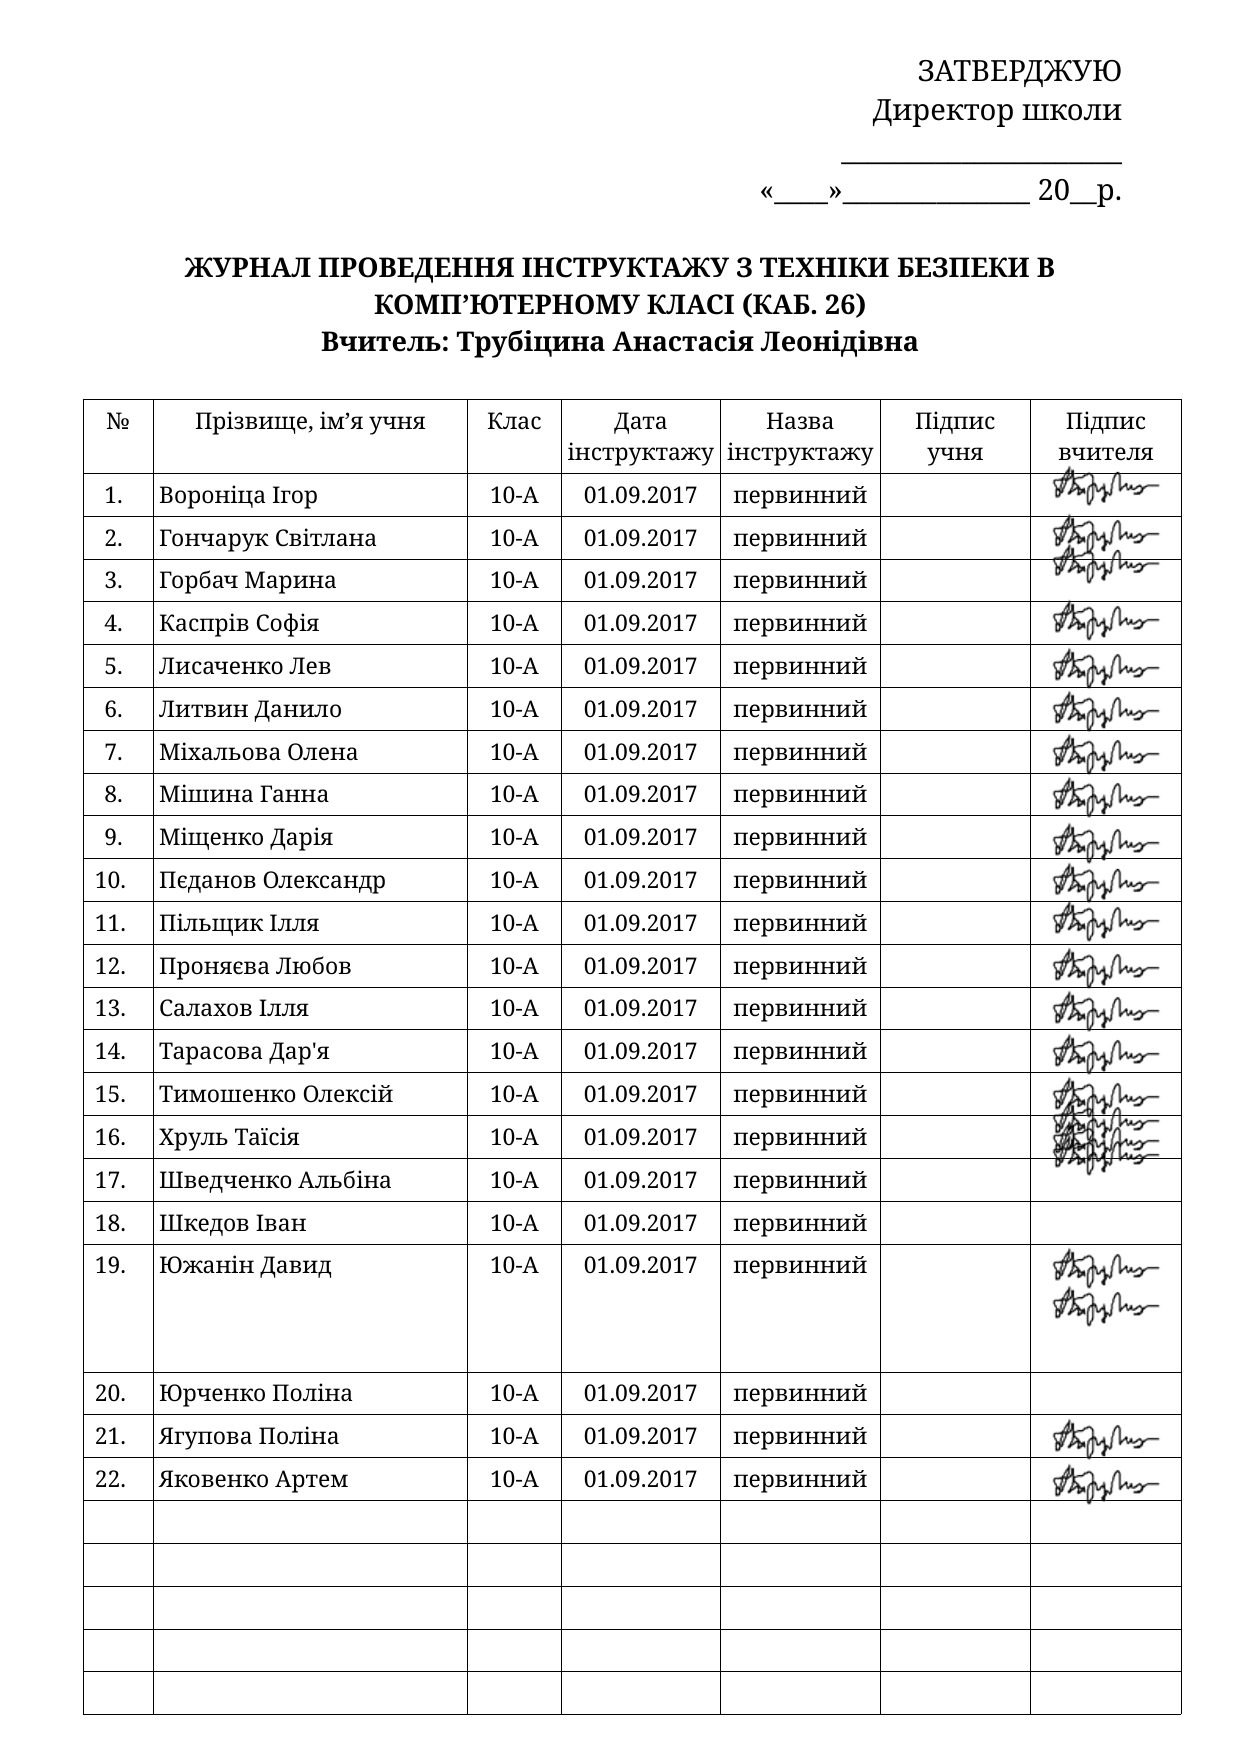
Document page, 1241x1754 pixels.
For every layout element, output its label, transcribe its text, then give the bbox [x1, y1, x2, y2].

table_cell Тимошенко Олексій [154, 1073, 467, 1115]
table_cell 01.09.2017 [562, 774, 720, 815]
table_cell [84, 1373, 153, 1414]
table_cell 01.09.2017 [562, 1030, 720, 1072]
table_cell Шведченко Альбіна [154, 1159, 467, 1201]
table_cell Мішина Ганна [154, 774, 467, 815]
table_cell [1164, 816, 1181, 858]
table_cell [468, 1672, 561, 1714]
table_cell [881, 731, 1030, 772]
table_cell [881, 1202, 1030, 1243]
table_cell [84, 1159, 153, 1201]
table_cell [84, 945, 153, 987]
table_cell [881, 1672, 1030, 1714]
table_cell 01.09.2017 [562, 474, 720, 516]
table_cell 10-А [468, 1458, 561, 1500]
table_cell Каспрів Софія [154, 602, 467, 644]
table_cell 10-А [468, 859, 561, 901]
table_header Назва інструктажу [721, 400, 880, 473]
table_cell первинний [721, 859, 880, 901]
table_cell [154, 1544, 467, 1586]
table_cell [881, 1030, 1030, 1072]
table_cell [1164, 645, 1181, 687]
table_cell [1031, 474, 1048, 516]
table_cell [1031, 1116, 1048, 1158]
table_cell [881, 1458, 1030, 1500]
table_cell 01.09.2017 [562, 560, 720, 601]
table_cell [1031, 517, 1048, 558]
table_cell Шкедов Іван [154, 1202, 467, 1243]
text Директор школи [118, 90, 1122, 129]
table_cell Міщенко Дарія [154, 816, 467, 858]
table_cell [1164, 602, 1181, 644]
table_cell Проняєва Любов [154, 945, 467, 987]
table_cell Міхальова Олена [154, 731, 467, 772]
table_cell 10-А [468, 988, 561, 1029]
table_header Дата інструктажу [562, 400, 720, 473]
table_cell [1031, 1672, 1181, 1714]
table_cell [468, 1630, 561, 1671]
table_cell 01.09.2017 [562, 1458, 720, 1500]
table_cell [84, 1630, 153, 1671]
table_cell первинний [721, 1159, 880, 1201]
table_cell [721, 1544, 880, 1586]
table_cell первинний [721, 774, 880, 815]
table_cell 10-А [468, 1030, 561, 1072]
table_cell [468, 1587, 561, 1628]
table_cell [1164, 517, 1181, 558]
table_cell [84, 1116, 153, 1158]
table_cell Вороніца Ігор [154, 474, 467, 516]
table_cell Пєданов Олександр [154, 859, 467, 901]
table_cell Тарасова Дар'я [154, 1030, 467, 1072]
table_cell [84, 1587, 153, 1628]
table_cell [881, 1501, 1030, 1543]
table_cell 10-А [468, 1373, 561, 1414]
table_cell первинний [721, 945, 880, 987]
table_cell [881, 645, 1030, 687]
table_cell 01.09.2017 [562, 1373, 720, 1414]
table_cell [84, 1073, 153, 1115]
table_cell первинний [721, 474, 880, 516]
table_cell первинний [721, 1373, 880, 1414]
table_cell [1031, 950, 1048, 987]
table_cell 01.09.2017 [562, 645, 720, 687]
table_cell первинний [721, 1030, 880, 1072]
table_cell [84, 1672, 153, 1714]
table_cell [1164, 474, 1181, 516]
table_cell 10-А [468, 1202, 561, 1243]
table_cell [84, 1544, 153, 1586]
table_cell 10-А [468, 902, 561, 944]
table_cell первинний [721, 1202, 880, 1243]
table_cell первинний [721, 1458, 880, 1500]
table_cell [84, 988, 153, 1029]
table_cell 10-А [468, 1159, 561, 1201]
table_cell 01.09.2017 [562, 1202, 720, 1243]
table_cell [84, 1030, 153, 1072]
table_cell [84, 816, 153, 858]
table_cell 10-А [468, 474, 561, 516]
table_cell [1031, 945, 1048, 949]
table_cell [881, 988, 1030, 1029]
table_cell [562, 1544, 720, 1586]
table_cell первинний [721, 1116, 880, 1158]
text _____________________ [118, 129, 1122, 169]
table_cell [1031, 1415, 1048, 1457]
table_cell первинний [721, 988, 880, 1029]
table_cell [1031, 1159, 1181, 1201]
table_cell 10-А [468, 1116, 561, 1158]
table_cell [1031, 1587, 1181, 1628]
table_cell [881, 902, 1030, 944]
table_cell [1031, 902, 1048, 944]
table_cell [881, 602, 1030, 644]
table_cell первинний [721, 731, 880, 772]
table_cell [1031, 560, 1048, 601]
table_cell [84, 688, 153, 730]
table_cell [1031, 1501, 1181, 1543]
table_cell 01.09.2017 [562, 517, 720, 558]
table_cell [881, 1544, 1030, 1586]
table_cell [562, 1587, 720, 1628]
table_cell 01.09.2017 [562, 816, 720, 858]
table_cell [1164, 988, 1181, 1029]
table_cell [1164, 731, 1181, 772]
table_cell [1164, 945, 1181, 949]
table_cell 10-А [468, 517, 561, 558]
table_cell [84, 602, 153, 644]
table_cell [1164, 688, 1181, 730]
table_cell [1164, 1040, 1181, 1072]
table_cell [84, 1501, 153, 1543]
table_cell [881, 474, 1030, 516]
table_cell 10-А [468, 1073, 561, 1115]
table_cell [881, 1073, 1030, 1115]
table_cell первинний [721, 560, 880, 601]
table_cell [721, 1672, 880, 1714]
table_cell [562, 1672, 720, 1714]
table_header Клас [468, 400, 561, 473]
table_header Прізвище, ім’я учня [154, 400, 467, 473]
table_cell 01.09.2017 [562, 1073, 720, 1115]
table_cell [1031, 774, 1048, 815]
table_cell [468, 1544, 561, 1586]
table_cell 10-А [468, 1245, 561, 1372]
table_cell [1031, 859, 1048, 901]
table_cell [84, 859, 153, 901]
table_cell [721, 1630, 880, 1671]
table_cell первинний [721, 645, 880, 687]
table_cell [1031, 1245, 1048, 1334]
table_cell [84, 560, 153, 601]
table_cell [881, 1373, 1030, 1414]
table_cell [1031, 1030, 1048, 1039]
text ЖУРНАЛ ПРОВЕДЕННЯ ІНСТРУКТАЖУ З ТЕХНІКИ БЕЗПЕКИ В КОМП’ЮТЕРНОМУ КЛАСІ (КАБ. 26) [118, 248, 1122, 322]
table_cell [1164, 1458, 1181, 1500]
table_cell [1164, 1415, 1181, 1457]
table_cell [1164, 1245, 1181, 1334]
picture [1048, 458, 1164, 1184]
table_cell [562, 1630, 720, 1671]
table_cell [1031, 1544, 1181, 1586]
table_cell Лисаченко Лев [154, 645, 467, 687]
table_cell [881, 1630, 1030, 1671]
table_cell [84, 517, 153, 558]
table_cell [1031, 1040, 1048, 1072]
table_cell [1031, 602, 1048, 644]
table_cell 01.09.2017 [562, 602, 720, 644]
table_cell [881, 816, 1030, 858]
table_cell [562, 1501, 720, 1543]
table_cell 10-А [468, 945, 561, 987]
table_cell 01.09.2017 [562, 945, 720, 987]
table_cell [1031, 1335, 1181, 1372]
table_cell 01.09.2017 [562, 988, 720, 1029]
table_cell Юрченко Поліна [154, 1373, 467, 1414]
table_cell [1164, 1030, 1181, 1039]
table_cell 01.09.2017 [562, 1116, 720, 1158]
picture [1048, 1411, 1164, 1513]
table_cell [1031, 1202, 1181, 1243]
table_cell первинний [721, 688, 880, 730]
text ЗАТВЕРДЖУЮ [118, 50, 1122, 90]
table_cell [154, 1501, 467, 1543]
table_cell 10-А [468, 688, 561, 730]
table_header Підпис учня [881, 400, 1030, 473]
table_cell [881, 1245, 1030, 1372]
table_cell [881, 517, 1030, 558]
table_cell [881, 859, 1030, 901]
table_cell Пільщик Ілля [154, 902, 467, 944]
table_cell [84, 1245, 153, 1372]
table_cell [881, 1116, 1030, 1158]
table_cell [84, 1415, 153, 1457]
table_cell Ягупова Поліна [154, 1415, 467, 1457]
table_cell [1031, 731, 1048, 772]
table_cell первинний [721, 1415, 880, 1457]
table_cell [1164, 560, 1181, 601]
table_cell Хруль Таїсія [154, 1116, 467, 1158]
table_cell [1031, 645, 1048, 687]
table_cell [881, 945, 1030, 987]
table_cell [881, 560, 1030, 601]
table_cell первинний [721, 816, 880, 858]
table_cell [1031, 1630, 1181, 1671]
table_cell [84, 731, 153, 772]
table_cell 10-А [468, 560, 561, 601]
table_cell 01.09.2017 [562, 1159, 720, 1201]
table_cell [881, 774, 1030, 815]
table_cell Гончарук Світлана [154, 517, 467, 558]
table_cell первинний [721, 902, 880, 944]
table_cell 01.09.2017 [562, 731, 720, 772]
table_cell [881, 1587, 1030, 1628]
table_cell [154, 1587, 467, 1628]
table_cell [154, 1672, 467, 1714]
table_cell первинний [721, 517, 880, 558]
table_cell [1031, 816, 1048, 858]
table_cell 10-А [468, 1415, 561, 1457]
picture [1048, 1240, 1164, 1335]
table_cell Южанін Давид [154, 1245, 467, 1372]
table_cell [154, 1630, 467, 1671]
table_cell [1031, 688, 1048, 730]
table_cell Горбач Марина [154, 560, 467, 601]
table_cell Литвин Данило [154, 688, 467, 730]
table_cell [84, 1458, 153, 1500]
table_cell первинний [721, 1245, 880, 1372]
table_cell первинний [721, 602, 880, 644]
table_cell [1164, 1116, 1181, 1158]
table_cell [881, 688, 1030, 730]
table_cell 10-А [468, 602, 561, 644]
table_cell [1164, 950, 1181, 987]
table_cell 01.09.2017 [562, 688, 720, 730]
table_cell [1031, 1373, 1181, 1414]
table_cell [1164, 1073, 1181, 1115]
table_header № [84, 400, 153, 473]
table_cell [1164, 859, 1181, 901]
table_cell 01.09.2017 [562, 1415, 720, 1457]
table_cell [1031, 1073, 1048, 1115]
table_cell [1164, 902, 1181, 944]
table_cell [721, 1501, 880, 1543]
table_cell 01.09.2017 [562, 1245, 720, 1372]
table_cell 10-А [468, 816, 561, 858]
text «____»______________ 20__р. [118, 169, 1122, 209]
text Вчитель: Трубіцина Анастасія Леонідівна [118, 322, 1122, 359]
table_cell Салахов Ілля [154, 988, 467, 1029]
table_cell [468, 1501, 561, 1543]
table_cell Яковенко Артем [154, 1458, 467, 1500]
table_cell [1031, 1458, 1048, 1500]
table_cell 10-А [468, 774, 561, 815]
table_cell первинний [721, 1073, 880, 1115]
table_cell [1164, 774, 1181, 815]
table_cell [84, 902, 153, 944]
table_header Підпис вчителя [1031, 400, 1181, 473]
table_cell [721, 1587, 880, 1628]
table_cell 10-А [468, 645, 561, 687]
table_cell [84, 774, 153, 815]
table_cell 01.09.2017 [562, 859, 720, 901]
table_cell 01.09.2017 [562, 902, 720, 944]
table_cell [84, 645, 153, 687]
table_cell [84, 474, 153, 516]
table_cell [881, 1159, 1030, 1201]
table_cell [84, 1202, 153, 1243]
table_cell 10-А [468, 731, 561, 772]
table_cell [881, 1415, 1030, 1457]
table_cell [1031, 988, 1048, 1029]
